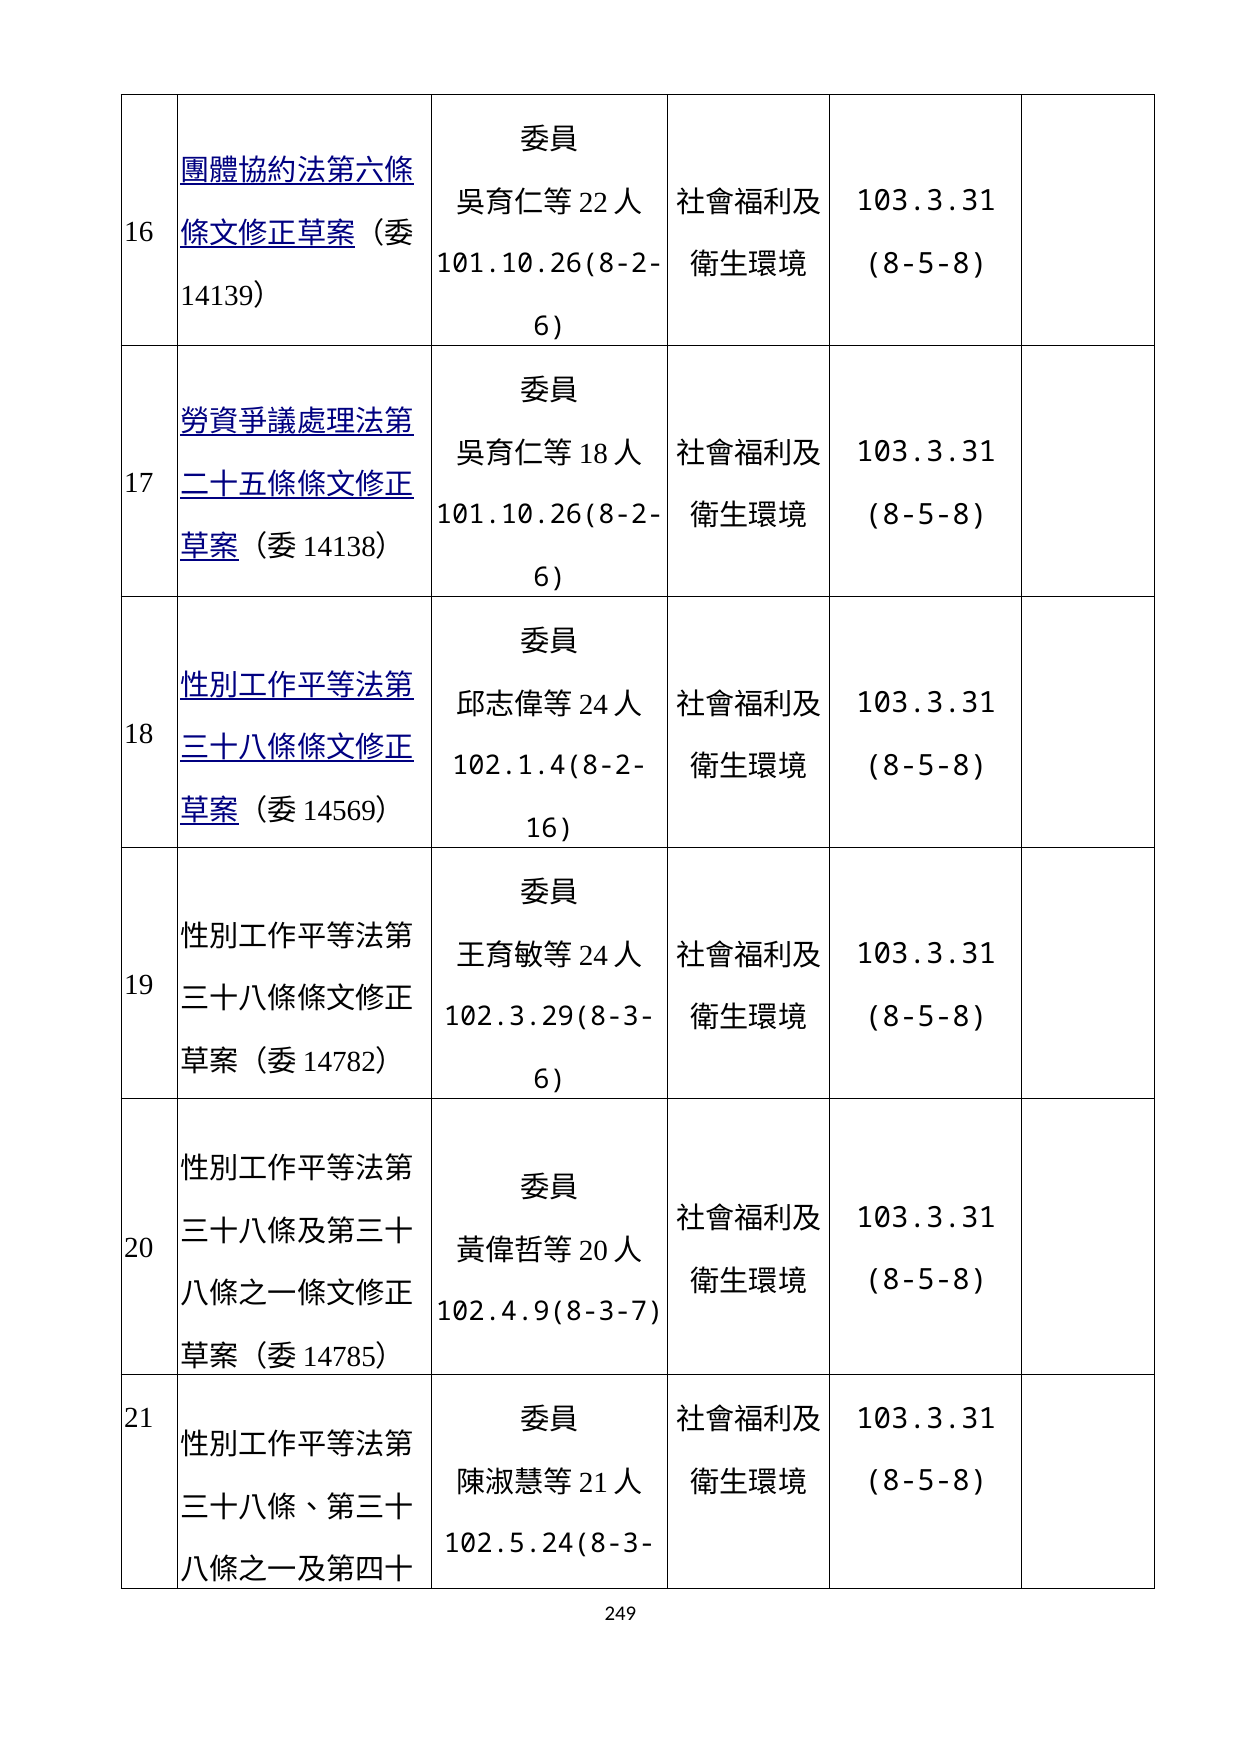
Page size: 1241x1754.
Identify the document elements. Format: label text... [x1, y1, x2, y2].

table_cell [122, 1375, 177, 1588]
table_cell [1022, 1375, 1154, 1588]
table_cell 103.3.31 (8-5-8) [830, 597, 1021, 847]
table_cell [1022, 597, 1154, 847]
table_cell [1022, 346, 1154, 596]
table_cell 委員 黃偉哲等20人102.4.9(8-3-7) [432, 1099, 667, 1374]
table_cell 委員 邱志偉等24人102.1.4(8-2-16) [432, 597, 667, 847]
table_cell 性別工作平等法第三十八條、第三十八條之一及第四十 [178, 1375, 431, 1588]
table_cell 社會福利及衛生環境 [668, 848, 829, 1098]
table_cell 勞資爭議處理法第二十五條條文修正草案（委14138） [178, 346, 431, 596]
table_cell [1022, 1099, 1154, 1374]
table_cell 團體協約法第六條條文修正草案（委14139） [178, 95, 431, 345]
table_cell 委員 吳育仁等18人101.10.26(8-2-6) [432, 346, 667, 596]
table_cell 社會福利及衛生環境 [668, 1375, 829, 1588]
table_cell [122, 848, 177, 1098]
table_cell [122, 597, 177, 847]
table_cell 性別工作平等法第三十八條條文修正草案（委14569） [178, 597, 431, 847]
table_cell 委員 陳淑慧等21人102.5.24(8-3- [432, 1375, 667, 1588]
table_cell 性別工作平等法第三十八條及第三十八條之一條文修正草案（委14785） [178, 1099, 431, 1374]
table_cell 103.3.31 (8-5-8) [830, 1099, 1021, 1374]
table_cell 社會福利及衛生環境 [668, 346, 829, 596]
table_cell [122, 346, 177, 596]
table_cell 社會福利及衛生環境 [668, 597, 829, 847]
table_cell 性別工作平等法第三十八條條文修正草案（委14782） [178, 848, 431, 1098]
table_cell 委員 王育敏等24人102.3.29(8-3-6) [432, 848, 667, 1098]
table_cell 103.3.31 (8-5-8) [830, 848, 1021, 1098]
table_cell 委員 吳育仁等22人101.10.26(8-2-6) [432, 95, 667, 345]
table_cell 103.3.31 (8-5-8) [830, 95, 1021, 345]
table_cell [1022, 848, 1154, 1098]
table_cell 103.3.31 (8-5-8) [830, 346, 1021, 596]
table_cell [122, 1099, 177, 1374]
table_cell 103.3.31 (8-5-8) [830, 1375, 1021, 1588]
table_cell 社會福利及衛生環境 [668, 1099, 829, 1374]
table_cell [122, 95, 177, 345]
table_cell 社會福利及衛生環境 [668, 95, 829, 345]
table_cell [1022, 95, 1154, 345]
